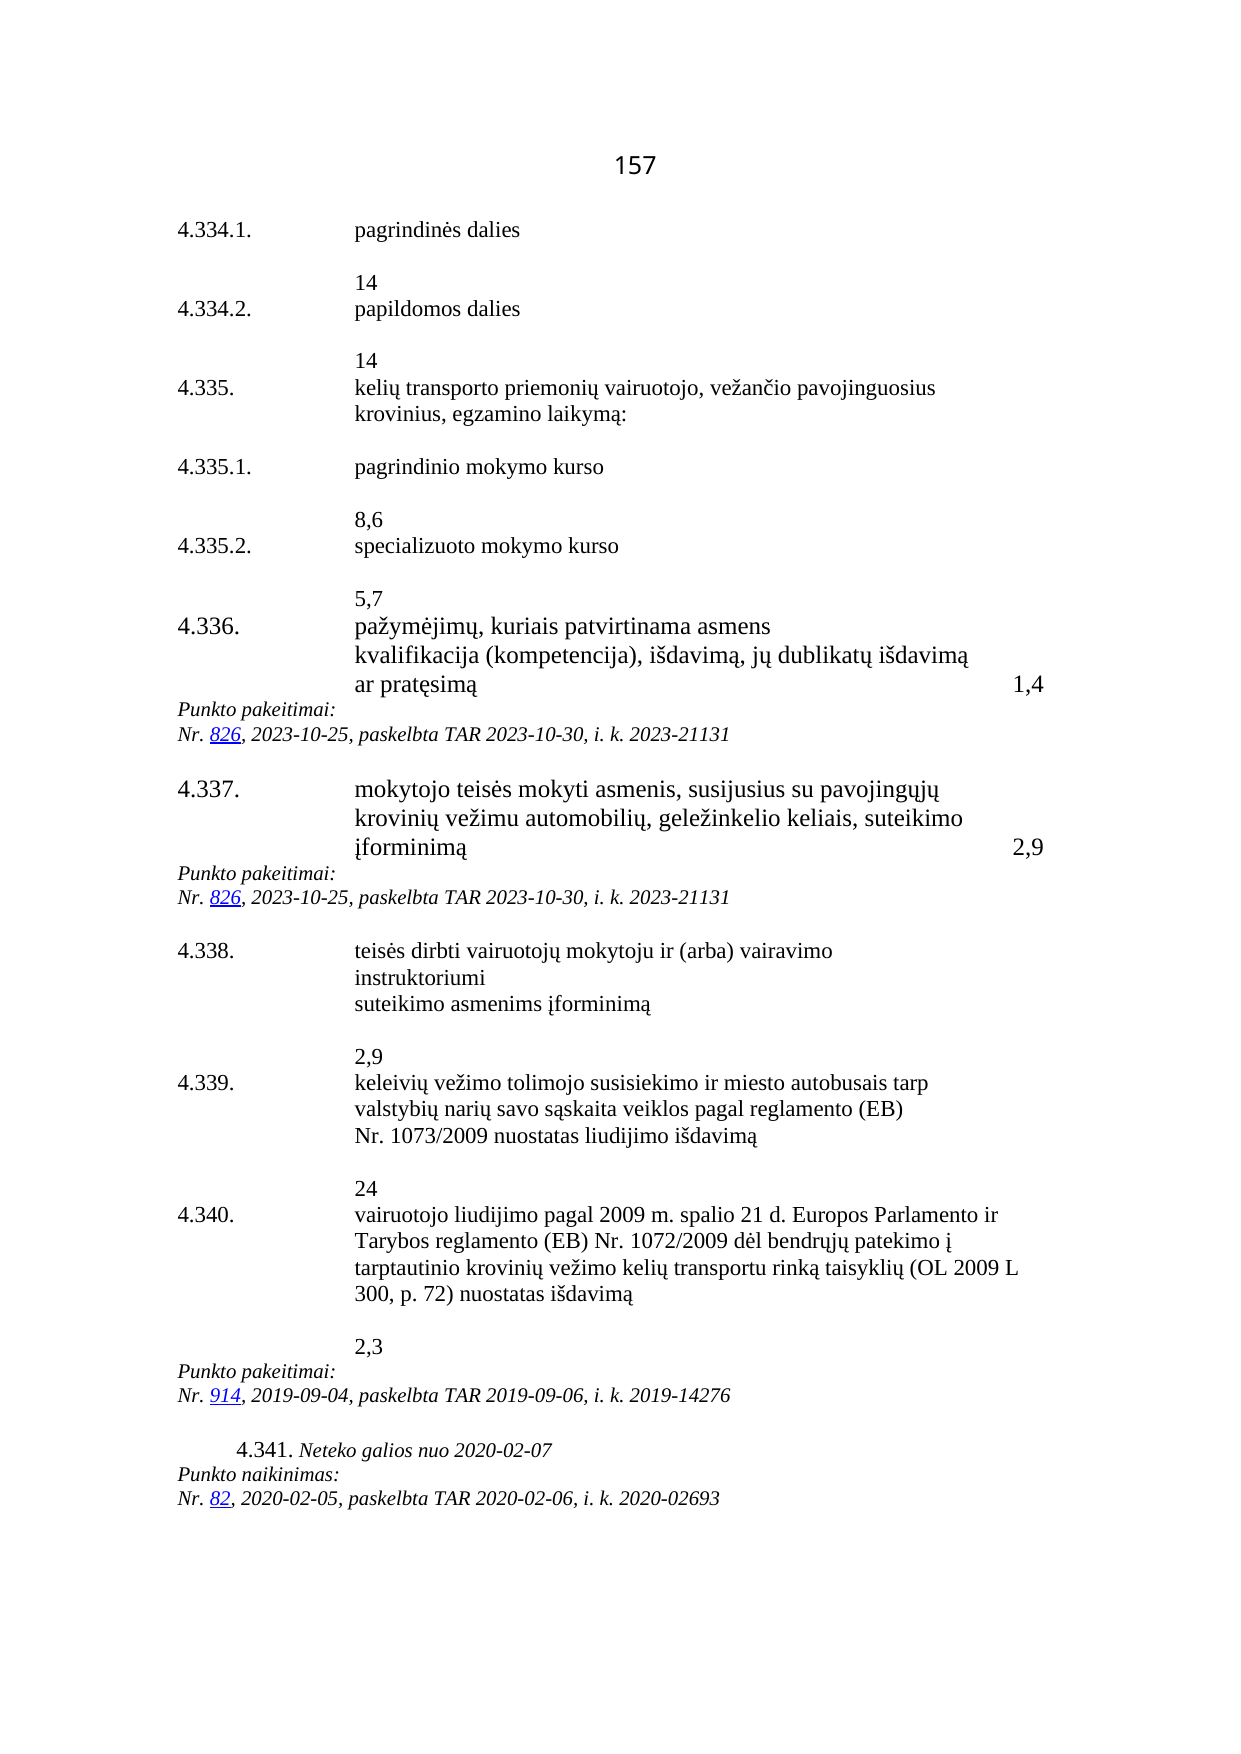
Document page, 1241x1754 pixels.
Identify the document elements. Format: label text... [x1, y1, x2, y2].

text 4.335.1. pagrindinio mokymo kurso 8,6 [177, 453, 945, 532]
text Nr. 826, 2023-10-25, paskelbta TAR 2023-10-30, i. k. 2023-21131 [177, 721, 1092, 746]
text kvalifikacija (kompetencija), išdavimą, jų dublikatų išdavimą [354, 640, 1092, 669]
text 4.340. vairuotojo liudijimo pagal 2009 m. spalio 21 d. Europos Parlamento ir Tarybos reglamento (EB) Nr. 1072/2009 dėl bendrųjų patekimo į tarptautinio krovinių vežimo kelių transportu rinką taisyklių (OL 2009 L 300, p. 72) nuostatas išdavimą 2,3 [177, 1201, 1033, 1359]
text valstybių narių savo sąskaita veiklos pagal reglamento (EB) [354, 1096, 945, 1122]
text įforminimą 2,9 [354, 832, 1092, 861]
text 4.335.2. specializuoto mokymo kurso 5,7 [177, 532, 945, 611]
text 4.336. pažymėjimų, kuriais patvirtinama asmens [177, 611, 1092, 640]
text Punkto pakeitimai: [177, 697, 1092, 721]
text suteikimo asmenims įforminimą 2,9 [354, 990, 945, 1069]
text Nr. 1073/2009 nuostatas liudijimo išdavimą 24 [354, 1122, 945, 1201]
text 4.335. kelių transporto priemonių vairuotojo, vežančio pavojinguosius [177, 374, 945, 400]
text krovinių vežimu automobilių, geležinkelio keliais, suteikimo [354, 803, 1092, 832]
text 4.339. keleivių vežimo tolimojo susisiekimo ir miesto autobusais tarp [177, 1069, 945, 1096]
text 4.334.1. pagrindinės dalies 14 [177, 216, 945, 295]
text Punkto naikinimas: [177, 1462, 1092, 1486]
text 4.337. mokytojo teisės mokyti asmenis, susijusius su pavojingųjų [177, 774, 1092, 803]
text Nr. 826, 2023-10-25, paskelbta TAR 2023-10-30, i. k. 2023-21131 [177, 884, 1092, 909]
text krovinius, egzamino laikymą: [354, 400, 945, 453]
text Punkto pakeitimai: [177, 861, 1092, 884]
text 4.334.2. papildomos dalies 14 [177, 295, 945, 374]
text 4.341. Neteko galios nuo 2020-02-07 [177, 1436, 1092, 1462]
text Nr. 914, 2019-09-04, paskelbta TAR 2019-09-06, i. k. 2019-14276 [177, 1383, 1092, 1407]
text 4.338. teisės dirbti vairuotojų mokytoju ir (arba) vairavimo instruktoriumi [177, 937, 945, 990]
text ar pratęsimą 1,4 [354, 669, 1092, 697]
text Punkto pakeitimai: [177, 1359, 1092, 1383]
text Nr. 82, 2020-02-05, paskelbta TAR 2020-02-06, i. k. 2020-02693 [177, 1486, 1092, 1510]
